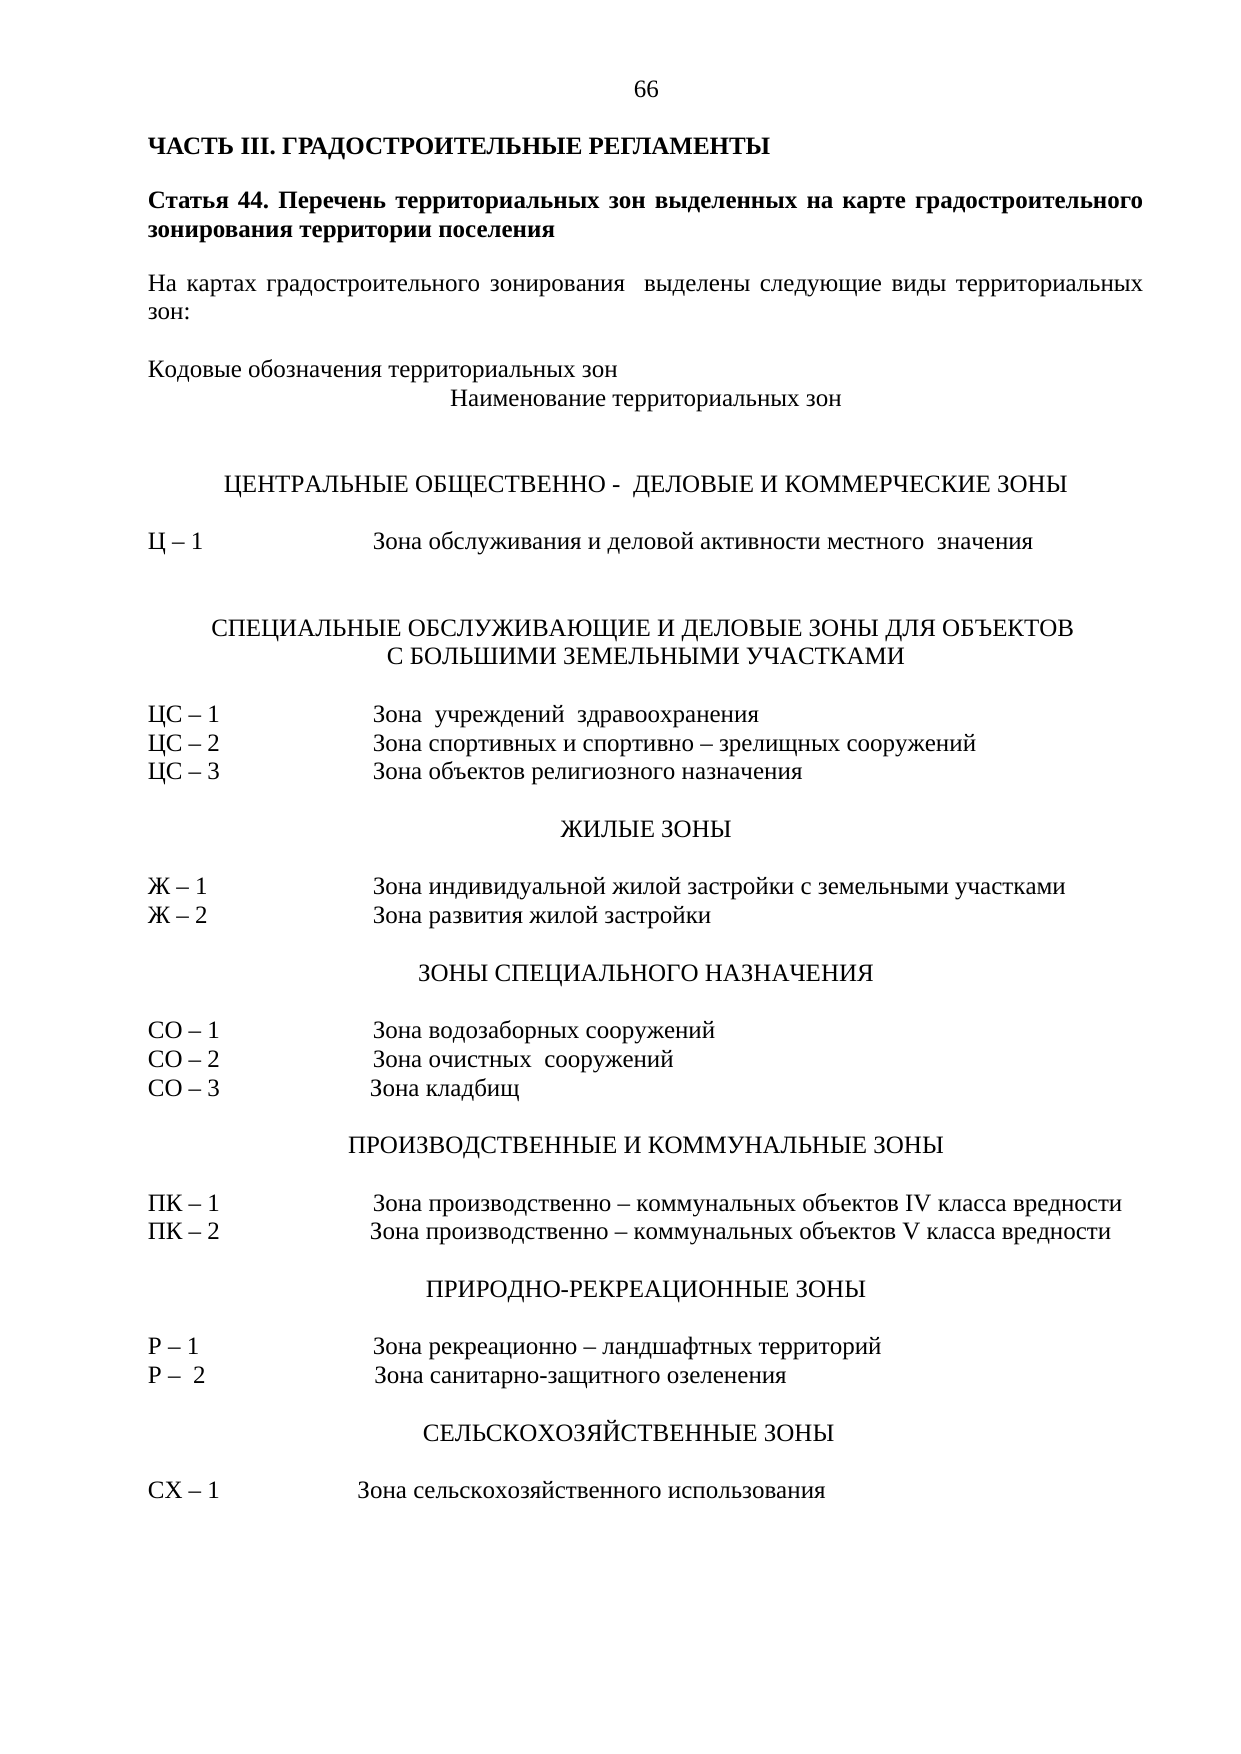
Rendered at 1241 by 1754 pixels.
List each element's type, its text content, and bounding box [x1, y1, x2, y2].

text ПРОИЗВОДСТВЕННЫЕ И КОММУНАЛЬНЫЕ ЗОНЫ [148, 1130, 1144, 1159]
text СЕЛЬСКОХОЗЯЙСТВЕННЫЕ ЗОНЫ [148, 1418, 1144, 1446]
text ЦС – 3 Зона объектов религиозного назначения [148, 756, 1144, 785]
text С БОЛЬШИМИ ЗЕМЕЛЬНЫМИ УЧАСТКАМИ [148, 641, 1144, 670]
text Ц – 1 Зона обслуживания и деловой активности местного значения [148, 526, 1144, 555]
text На картах градостроительного зонирования выделены следующие виды территориальных зон: [148, 268, 1144, 325]
text ЖИЛЫЕ ЗОНЫ [148, 814, 1144, 843]
text ПК – 2 Зона производственно – коммунальных объектов V класса вредности [148, 1216, 1144, 1245]
text ЦЕНТРАЛЬНЫЕ ОБЩЕСТВЕННО - ДЕЛОВЫЕ И КОММЕРЧЕСКИЕ ЗОНЫ [148, 469, 1144, 498]
text ПРИРОДНО-РЕКРЕАЦИОННЫЕ ЗОНЫ [148, 1274, 1144, 1303]
text СО – 1 Зона водозаборных сооружений [148, 1015, 1144, 1044]
text ПК – 1 Зона производственно – коммунальных объектов IV класса вредности [148, 1188, 1144, 1216]
subtitle Статья 44. Перечень территориальных зон выделенных на карте градостроительного зонирования территории поселения [148, 185, 1144, 243]
text Кодовые обозначения территориальных зон [148, 354, 1144, 383]
text СО – 3 Зона кладбищ [148, 1073, 1144, 1101]
text Ж – 2 Зона развития жилой застройки [148, 900, 1144, 929]
text Ж – 1 Зона индивидуальной жилой застройки с земельными участками [148, 871, 1144, 900]
text ЦС – 1 Зона учреждений здравоохранения [148, 699, 1144, 728]
text Р – 1 Зона рекреационно – ландшафтных территорий [148, 1331, 1144, 1360]
text ЗОНЫ СПЕЦИАЛЬНОГО НАЗНАЧЕНИЯ [148, 958, 1144, 986]
text СХ – 1 Зона сельскохозяйственного использования [148, 1475, 1144, 1504]
text СО – 2 Зона очистных сооружений [148, 1044, 1144, 1073]
text ЦС – 2 Зона спортивных и спортивно – зрелищных сооружений [148, 728, 1144, 756]
text Р – 2 Зона санитарно-защитного озеленения [148, 1360, 1144, 1389]
text Наименование территориальных зон [148, 383, 1144, 411]
subtitle ЧАСТЬ III. ГРАДОСТРОИТЕЛЬНЫЕ РЕГЛАМЕНТЫ [148, 131, 1144, 160]
text СПЕЦИАЛЬНЫЕ ОБСЛУЖИВАЮЩИЕ И ДЕЛОВЫЕ ЗОНЫ ДЛЯ ОБЪЕКТОВ [148, 613, 1144, 641]
